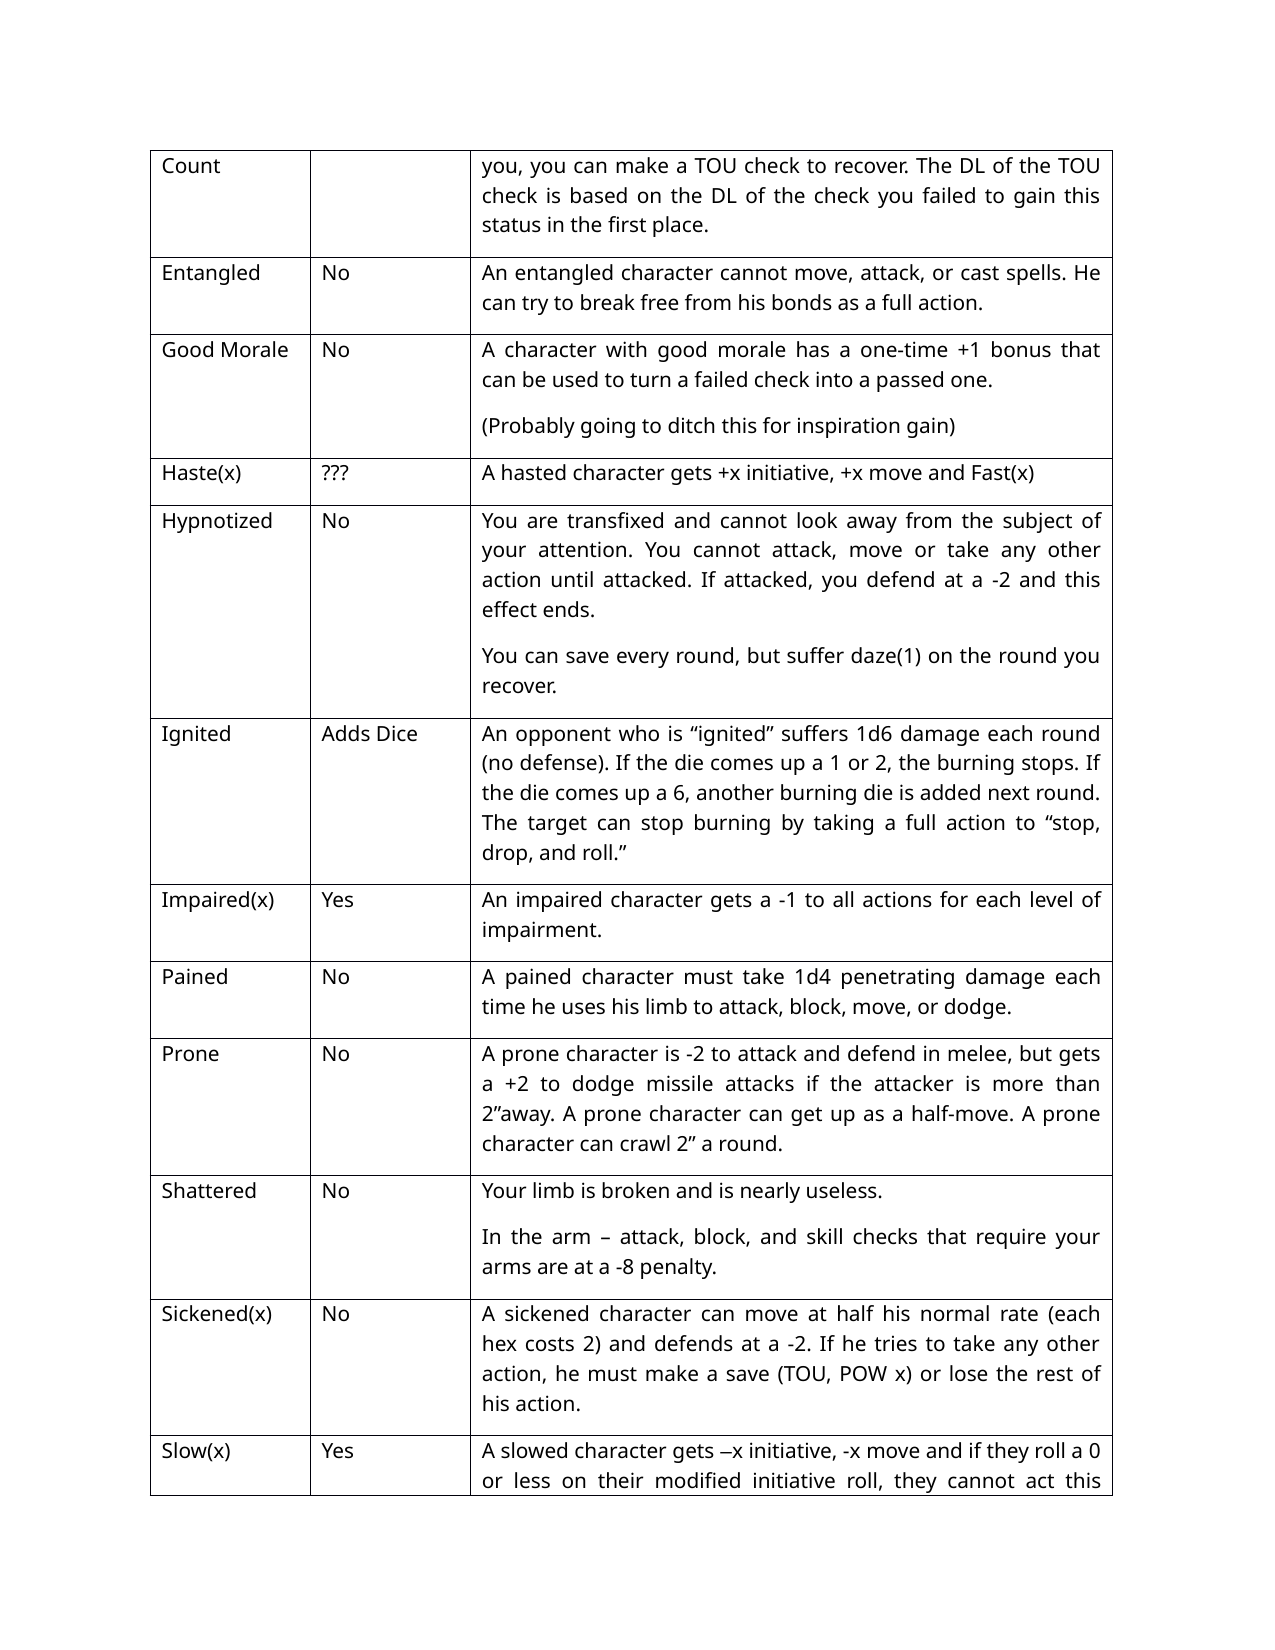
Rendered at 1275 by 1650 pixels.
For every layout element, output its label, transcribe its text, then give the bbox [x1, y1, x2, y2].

table_cell Hypnotized [151, 506, 310, 718]
table_cell Pained [151, 962, 310, 1038]
table_cell A hasted character gets +x initiative, +x move and Fast(x) [471, 459, 1112, 505]
table_cell No [311, 335, 470, 457]
table_cell A character with good morale has a one-time +1 bonus that can be used to turn a failed check into a passed one. (Probably going to ditch this for inspiration gain) [471, 335, 1112, 457]
table_cell No [311, 1176, 470, 1298]
table_cell Entangled [151, 258, 310, 334]
table_cell No [311, 1300, 470, 1435]
table_cell Ignited [151, 719, 310, 884]
table_cell A pained character must take 1d4 penetrating damage each time he uses his limb to attack, block, move, or dodge. [471, 962, 1112, 1038]
table_cell An impaired character gets a -1 to all actions for each level of impairment. [471, 885, 1112, 961]
table_cell No [311, 962, 470, 1038]
table_cell you, you can make a TOU check to recover. The DL of the TOU check is based on the DL of the check you failed to gain this status in the first place. [471, 151, 1112, 257]
table_cell Yes [311, 885, 470, 961]
table_cell A prone character is -2 to attack and defend in melee, but gets a +2 to dodge missile attacks if the attacker is more than 2”away. A prone character can get up as a half-move. A prone character can crawl 2” a round. [471, 1039, 1112, 1175]
table_cell Slow(x) [151, 1436, 310, 1494]
table_cell An entangled character cannot move, attack, or cast spells. He can try to break free from his bonds as a full action. [471, 258, 1112, 334]
table_cell A slowed character gets –x initiative, -x move and if they roll a 0 or less on their modified initiative roll, they cannot act this [471, 1436, 1112, 1494]
table_cell An opponent who is “ignited” suffers 1d6 damage each round (no defense). If the die comes up a 1 or 2, the burning stops. If the die comes up a 6, another burning die is added next round. The target can stop burning by taking a full action to “stop, drop, and roll.” [471, 719, 1112, 884]
table_cell Shattered [151, 1176, 310, 1298]
table_cell No [311, 1039, 470, 1175]
table_cell You are transfixed and cannot look away from the subject of your attention. You cannot attack, move or take any other action until attacked. If attacked, you defend at a -2 and this effect ends. You can save every round, but suffer daze(1) on the round you recover. [471, 506, 1112, 718]
table_cell [311, 151, 470, 257]
table_cell Haste(x) [151, 459, 310, 505]
table_cell No [311, 506, 470, 718]
table_cell Prone [151, 1039, 310, 1175]
table_cell Count [151, 151, 310, 257]
table_cell Impaired(x) [151, 885, 310, 961]
table_cell ??? [311, 459, 470, 505]
table_cell Good Morale [151, 335, 310, 457]
table_cell Your limb is broken and is nearly useless. In the arm – attack, block, and skill checks that require your arms are at a -8 penalty. [471, 1176, 1112, 1298]
table_cell Sickened(x) [151, 1300, 310, 1435]
table_cell Adds Dice [311, 719, 470, 884]
table_cell A sickened character can move at half his normal rate (each hex costs 2) and defends at a -2. If he tries to take any other action, he must make a save (TOU, POW x) or lose the rest of his action. [471, 1300, 1112, 1435]
table_cell Yes [311, 1436, 470, 1494]
table_cell No [311, 258, 470, 334]
